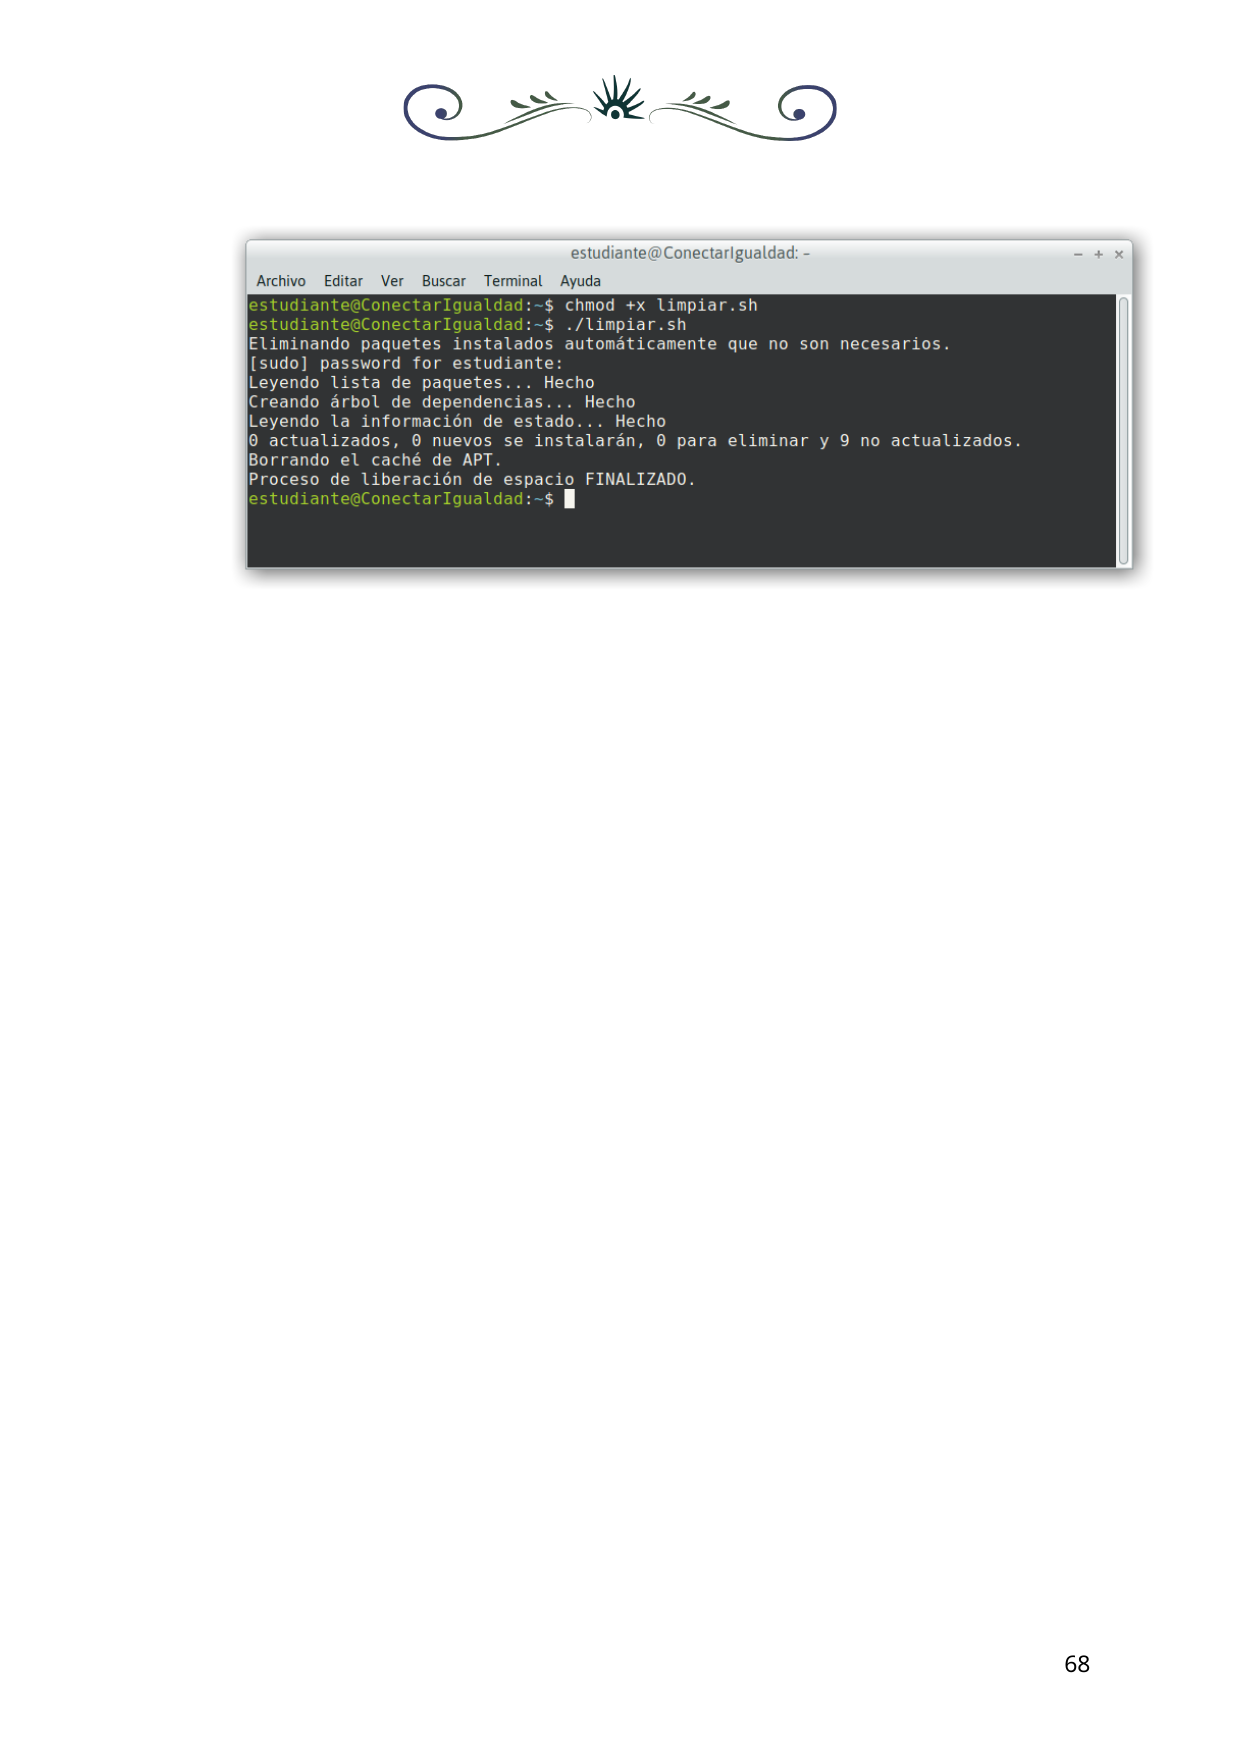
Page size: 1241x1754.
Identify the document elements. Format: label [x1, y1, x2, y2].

picture [225, 221, 1166, 597]
picture [403, 75, 837, 141]
